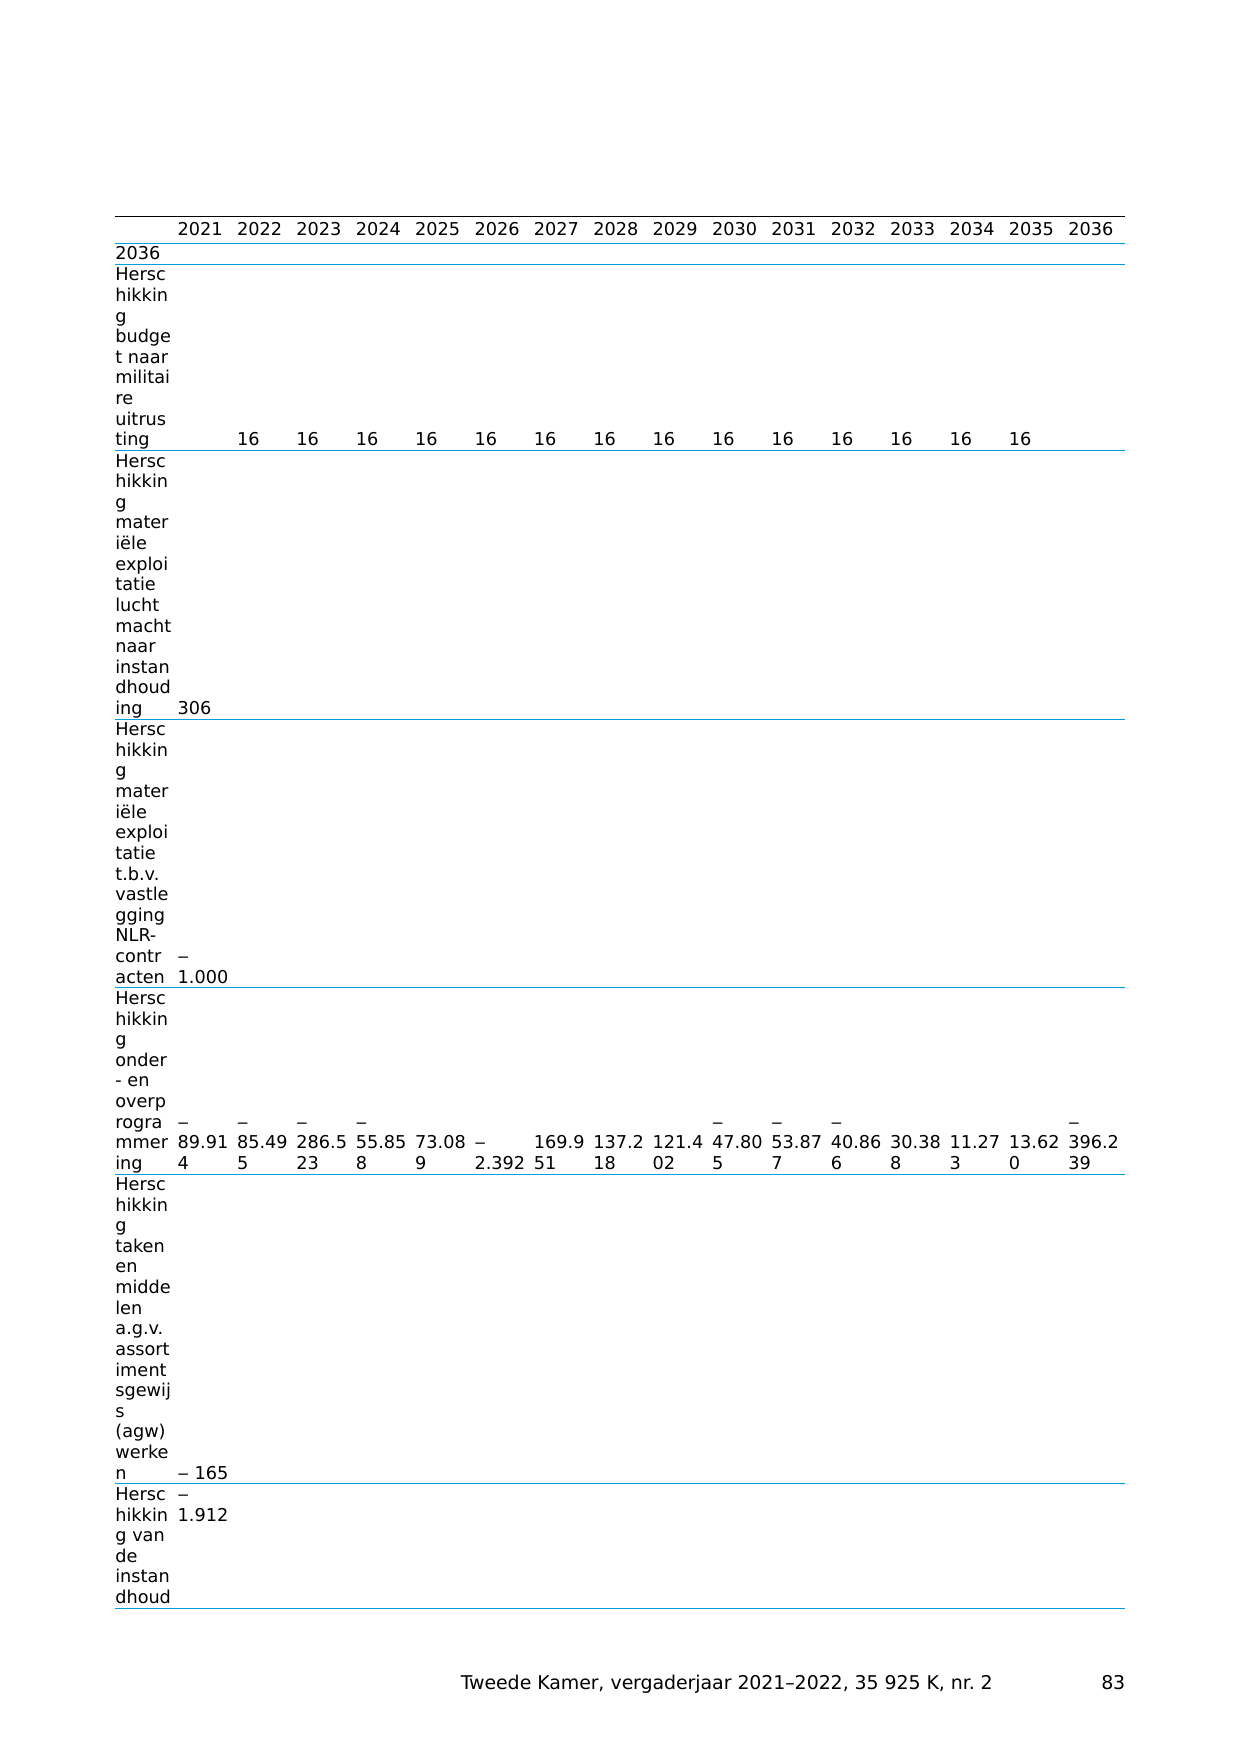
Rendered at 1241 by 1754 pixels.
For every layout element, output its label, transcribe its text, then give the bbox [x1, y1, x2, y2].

table_cell [293, 451, 353, 719]
table_cell [1065, 244, 1125, 264]
table_cell [768, 720, 828, 987]
table_cell 2021 [175, 217, 234, 243]
table_cell [768, 244, 828, 264]
table_cell [768, 1484, 828, 1608]
table_cell [353, 244, 412, 264]
table_cell ‒ 40.866 [828, 988, 887, 1173]
table_cell [590, 1484, 649, 1608]
table_cell 2030 [709, 217, 768, 243]
table_cell ‒ 286.523 [293, 988, 353, 1173]
table_cell [946, 1175, 1006, 1483]
table_cell [946, 720, 1006, 987]
table_cell ‒ 89.914 [175, 988, 234, 1173]
table_cell [531, 244, 590, 264]
table_cell [412, 720, 471, 987]
table_cell [353, 1484, 412, 1608]
table_cell 16 [412, 265, 471, 450]
table_cell 16 [650, 265, 709, 450]
table_cell [709, 244, 768, 264]
table_cell [768, 1175, 828, 1483]
table_cell [353, 451, 412, 719]
table_cell [293, 720, 353, 987]
table_cell [234, 451, 293, 719]
table_cell [412, 1484, 471, 1608]
table_cell 2024 [353, 217, 412, 243]
table_cell 16 [887, 265, 946, 450]
table_cell 73.089 [412, 988, 471, 1173]
table_cell 16 [768, 265, 828, 450]
table_cell ‒ 47.805 [709, 988, 768, 1173]
table_cell [471, 1175, 531, 1483]
table_cell ‒ 2.392 [471, 988, 531, 1173]
table_cell ‒ 53.877 [768, 988, 828, 1173]
table_cell [234, 244, 293, 264]
table_cell 2036 [115, 244, 174, 264]
table_cell [471, 720, 531, 987]
table_cell 2031 [768, 217, 828, 243]
table_cell ‒ 165 [175, 1175, 234, 1483]
table_cell [471, 244, 531, 264]
table_cell [1065, 1484, 1125, 1608]
table_cell [353, 720, 412, 987]
table_cell [1006, 451, 1065, 719]
table_cell [1006, 1484, 1065, 1608]
table_cell [531, 451, 590, 719]
table_cell 16 [353, 265, 412, 450]
table_cell [887, 244, 946, 264]
table_cell [828, 1484, 887, 1608]
table_cell 2023 [293, 217, 353, 243]
table_cell Herschikking materiële exploitatie luchtmacht naar instandhouding [115, 451, 174, 719]
table_cell [234, 1484, 293, 1608]
table_cell 30.388 [887, 988, 946, 1173]
table_cell [887, 451, 946, 719]
table_cell 16 [471, 265, 531, 450]
table_cell [650, 1175, 709, 1483]
table_cell [946, 244, 1006, 264]
table_cell [412, 451, 471, 719]
table_cell 16 [234, 265, 293, 450]
table_cell ‒ 396.239 [1065, 988, 1125, 1173]
table_cell [1065, 451, 1125, 719]
table_cell 16 [709, 265, 768, 450]
table_cell [175, 244, 234, 264]
table_cell [412, 1175, 471, 1483]
table_cell [175, 265, 234, 450]
table_cell [828, 1175, 887, 1483]
table_cell [590, 451, 649, 719]
table_cell [828, 720, 887, 987]
table_cell Herschikking taken en middelen a.g.v. assortimentsgewijs (agw) werken [115, 1175, 174, 1483]
table_cell 2036 [1065, 217, 1125, 243]
table_cell [887, 720, 946, 987]
table_cell Herschikking budget naar militaire uitrusting [115, 265, 174, 450]
table_cell [531, 720, 590, 987]
table_cell ‒ 1.000 [175, 720, 234, 987]
table_cell 16 [1006, 265, 1065, 450]
table_cell 2025 [412, 217, 471, 243]
table_cell [709, 1484, 768, 1608]
table_cell [709, 1175, 768, 1483]
table_cell [1006, 720, 1065, 987]
table_cell [234, 720, 293, 987]
table_cell 2028 [590, 217, 649, 243]
table_cell [946, 451, 1006, 719]
table_cell Herschikking onder- en overprogrammering [115, 988, 174, 1173]
table_cell [471, 1484, 531, 1608]
table_cell [1006, 1175, 1065, 1483]
table_cell [1065, 720, 1125, 987]
table_cell [650, 1484, 709, 1608]
table_cell [293, 244, 353, 264]
table_cell [1006, 244, 1065, 264]
table_cell 306 [175, 451, 234, 719]
table_cell ‒ 55.858 [353, 988, 412, 1173]
table_cell [590, 1175, 649, 1483]
table_cell 2033 [887, 217, 946, 243]
table_cell [887, 1175, 946, 1483]
table_cell [828, 451, 887, 719]
table_cell 16 [531, 265, 590, 450]
table_cell [1065, 265, 1125, 450]
table_cell [115, 217, 174, 243]
table_cell [946, 1484, 1006, 1608]
table_cell ‒ 1.912 [175, 1484, 234, 1608]
table_cell 2029 [650, 217, 709, 243]
table_cell Herschikking van de instandhoud [115, 1484, 174, 1608]
table_cell [768, 451, 828, 719]
table_cell [412, 244, 471, 264]
table_cell Herschikking materiële exploitatie t.b.v. vastlegging NLR-contracten [115, 720, 174, 987]
table_cell [531, 1175, 590, 1483]
table_cell 16 [946, 265, 1006, 450]
table_cell [709, 451, 768, 719]
table_cell [471, 451, 531, 719]
table_cell 2022 [234, 217, 293, 243]
table_cell [531, 1484, 590, 1608]
table_cell [353, 1175, 412, 1483]
table_cell 137.218 [590, 988, 649, 1173]
table_cell 2027 [531, 217, 590, 243]
table_cell [1065, 1175, 1125, 1483]
table_cell 16 [293, 265, 353, 450]
table_cell 2026 [471, 217, 531, 243]
table_cell 121.402 [650, 988, 709, 1173]
table_cell 11.273 [946, 988, 1006, 1173]
table_cell [709, 720, 768, 987]
table_cell 2034 [946, 217, 1006, 243]
table_cell [590, 720, 649, 987]
table_cell [828, 244, 887, 264]
table_cell 16 [590, 265, 649, 450]
table_cell [590, 244, 649, 264]
table_cell 2035 [1006, 217, 1065, 243]
table_cell 169.951 [531, 988, 590, 1173]
table_cell [650, 244, 709, 264]
table_cell [293, 1175, 353, 1483]
table_cell ‒ 85.495 [234, 988, 293, 1173]
table_cell [234, 1175, 293, 1483]
table_cell 13.620 [1006, 988, 1065, 1173]
table_header Tabel 46 Artikel 4: Lucht materieel [115, 191, 1125, 216]
table_cell [293, 1484, 353, 1608]
table_cell 2032 [828, 217, 887, 243]
table_cell [887, 1484, 946, 1608]
table_cell [650, 720, 709, 987]
table_cell 16 [828, 265, 887, 450]
table_cell [650, 451, 709, 719]
